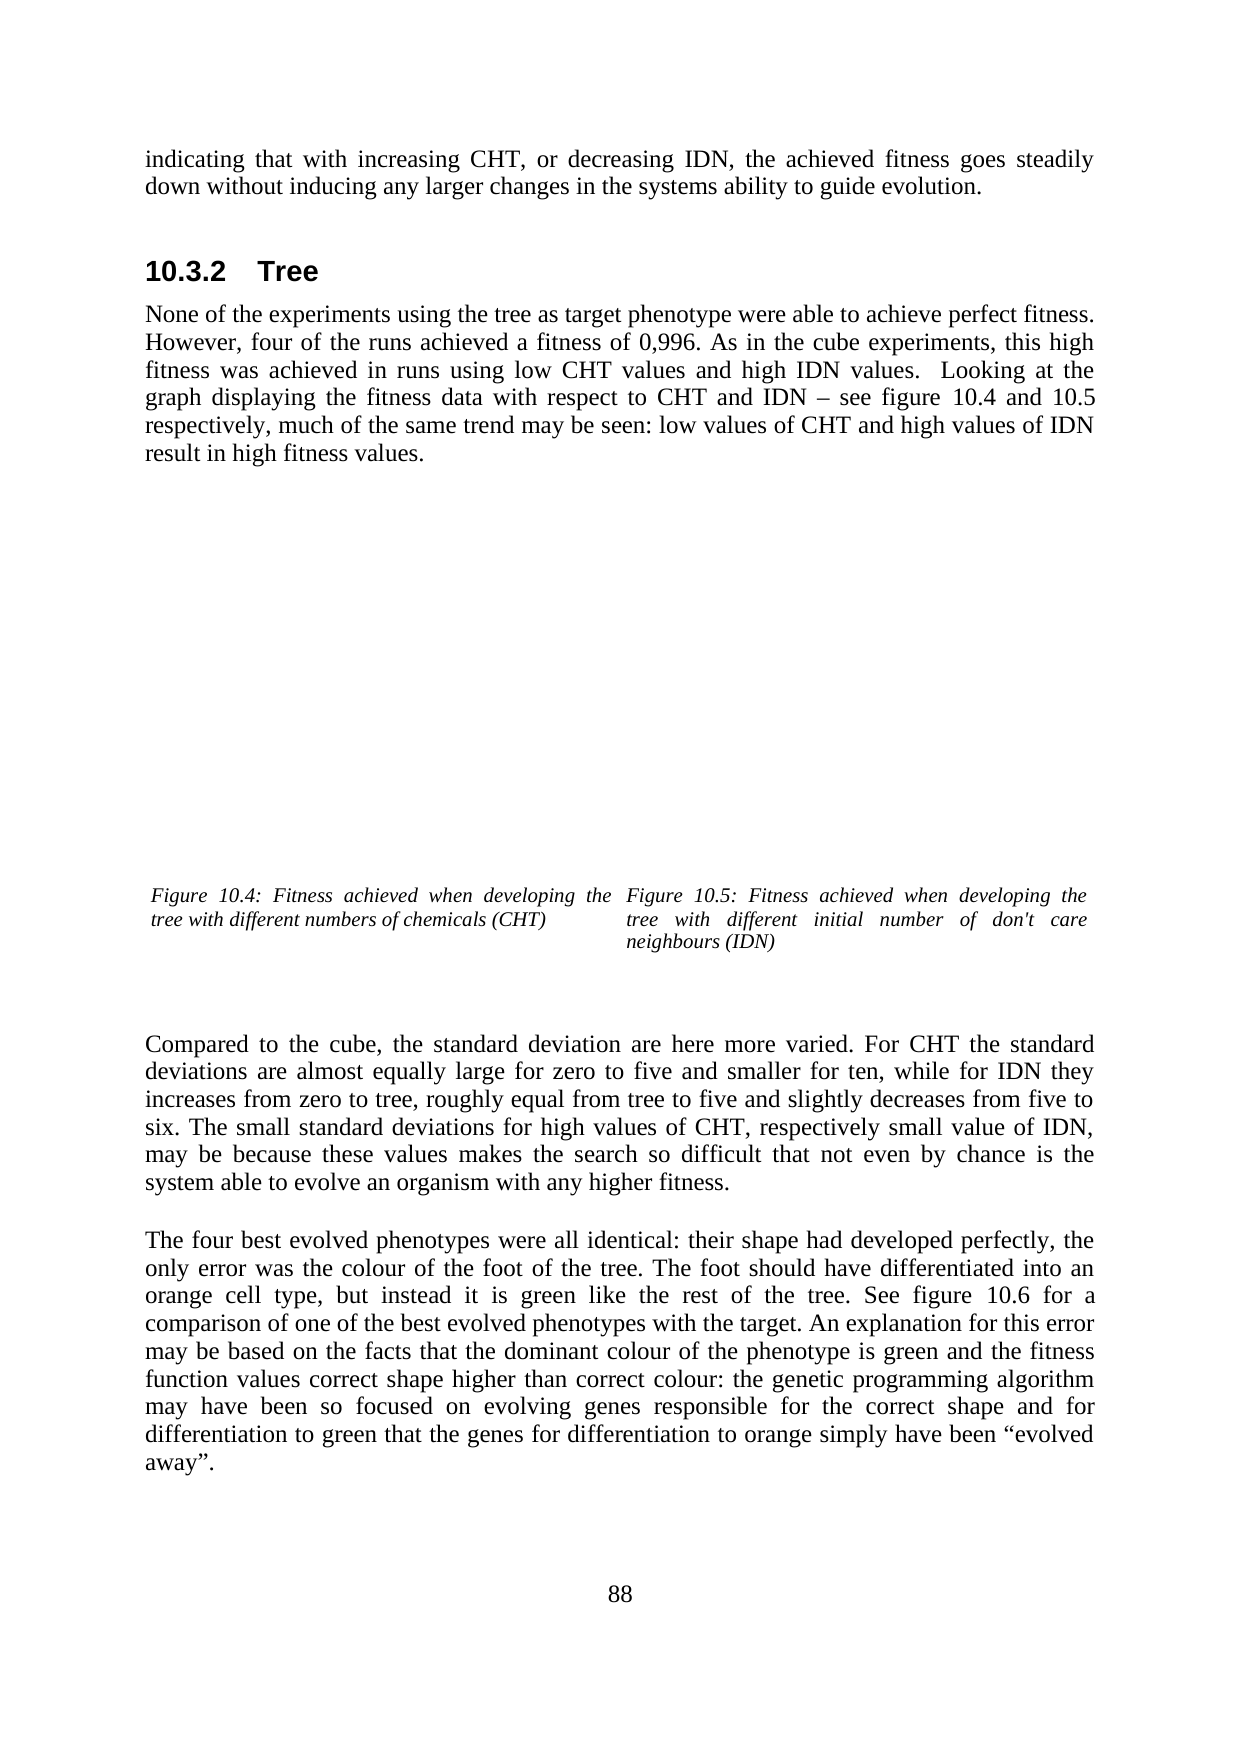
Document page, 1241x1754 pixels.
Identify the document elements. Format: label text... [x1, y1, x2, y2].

text Compared to the cube, the standard deviation are here more varied. For CHT the standard deviations are almost equally large for zero to five and smaller for ten, while for IDN they increases from zero to tree, roughly equal from tree to five and slightly decreases from five to six. The small standard deviations for high values of CHT, respectively small value of IDN, may be because these values makes the search so difficult that not even by chance is the system able to evolve an organism with any higher fitness. [145, 1030, 1096, 1196]
table_cell Figure 10.5: Fitness achieved when developing the tree with different initial number of don't care neighbours (IDN) [620, 872, 1096, 953]
subtitle Tree [145, 255, 1096, 288]
text None of the experiments using the tree as target phenotype were able to achieve perfect fitness. However, four of the runs achieved a fitness of 0,996. As in the cube experiments, this high fitness was achieved in runs using low CHT values and high IDN values. Looking at the graph displaying the fitness data with respect to CHT and IDN – see figure 10.4 and 10.5 respectively, much of the same trend may be seen: low values of CHT and high values of IDN result in high fitness values. [145, 300, 1096, 467]
table_header [145, 525, 620, 872]
text The four best evolved phenotypes were all identical: their shape had developed perfectly, the only error was the colour of the foot of the tree. The foot should have differentiated into an orange cell type, but instead it is green like the rest of the tree. See figure 10.6 for a comparison of one of the best evolved phenotypes with the target. An explanation for this error may be based on the facts that the dominant colour of the phenotype is green and the fitness function values correct shape higher than correct colour: the genetic programming algorithm may have been so focused on evolving genes responsible for the correct shape and for differentiation to green that the genes for differentiation to orange simply have been “evolved away”. [145, 1226, 1096, 1476]
table_cell Figure 10.4: Fitness achieved when developing the tree with different numbers of chemicals (CHT) [145, 872, 620, 953]
text indicating that with increasing CHT, or decreasing IDN, the achieved fitness goes steadily down without inducing any larger changes in the systems ability to guide evolution. [145, 145, 1096, 200]
table_header [620, 525, 1096, 872]
